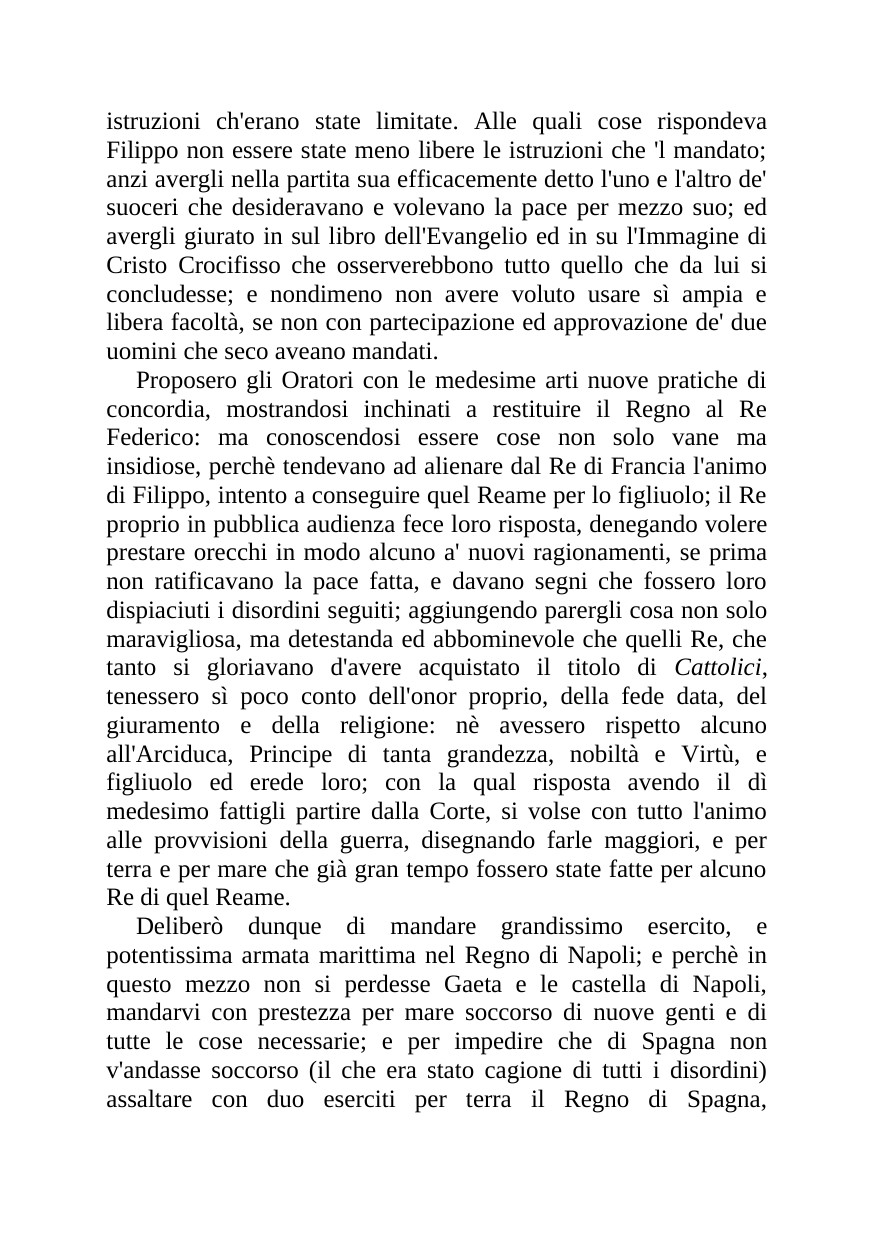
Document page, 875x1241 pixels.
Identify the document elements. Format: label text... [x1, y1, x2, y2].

text Proposero gli Oratori con le medesime arti nuove pratiche di concordia, mostrandosi inchinati a restituire il Regno al Re Federico: ma conoscendosi essere cose non solo vane ma insidiose, perchè tendevano ad alienare dal Re di Francia l'animo di Filippo, intento a conseguire quel Reame per lo figliuolo; il Re proprio in pubblica audienza fece loro risposta, denegando volere prestare orecchi in modo alcuno a' nuovi ragionamenti, se prima non ratificavano la pace fatta, e davano segni che fossero loro dispiaciuti i disordini seguiti; aggiungendo parergli cosa non solo maravigliosa, ma detestanda ed abbominevole che quelli Re, che tanto si gloriavano d'avere acquistato il titolo di Cattolici, tenessero sì poco conto dell'onor proprio, della fede data, del giuramento e della religione: nè avessero rispetto alcuno all'Arciduca, Principe di tanta grandezza, nobiltà e Virtù, e figliuolo ed erede loro; con la qual risposta avendo il dì medesimo fattigli partire dalla Corte, si volse con tutto l'animo alle provvisioni della guerra, disegnando farle maggiori, e per terra e per mare che già gran tempo fossero state fatte per alcuno Re di quel Reame. [106, 365, 768, 911]
text istruzioni ch'erano state limitate. Alle quali cose rispondeva Filippo non essere state meno libere le istruzioni che 'l mandato; anzi avergli nella partita sua efficacemente detto l'uno e l'altro de' suoceri che desideravano e volevano la pace per mezzo suo; ed avergli giurato in sul libro dell'Evangelio ed in su l'Immagine di Cristo Crocifisso che osserverebbono tutto quello che da lui si concludesse; e nondimeno non avere voluto usare sì ampia e libera facoltà, se non con partecipazione ed approvazione de' due uomini che seco aveano mandati. [106, 106, 768, 365]
text Deliberò dunque di mandare grandissimo esercito, e potentissima armata marittima nel Regno di Napoli; e perchè in questo mezzo non si perdesse Gaeta e le castella di Napoli, mandarvi con prestezza per mare soccorso di nuove genti e di tutte le cose necessarie; e per impedire che di Spagna non v'andasse soccorso (il che era stato cagione di tutti i disordini) assaltare con duo eserciti per terra il Regno di Spagna, [106, 911, 768, 1112]
